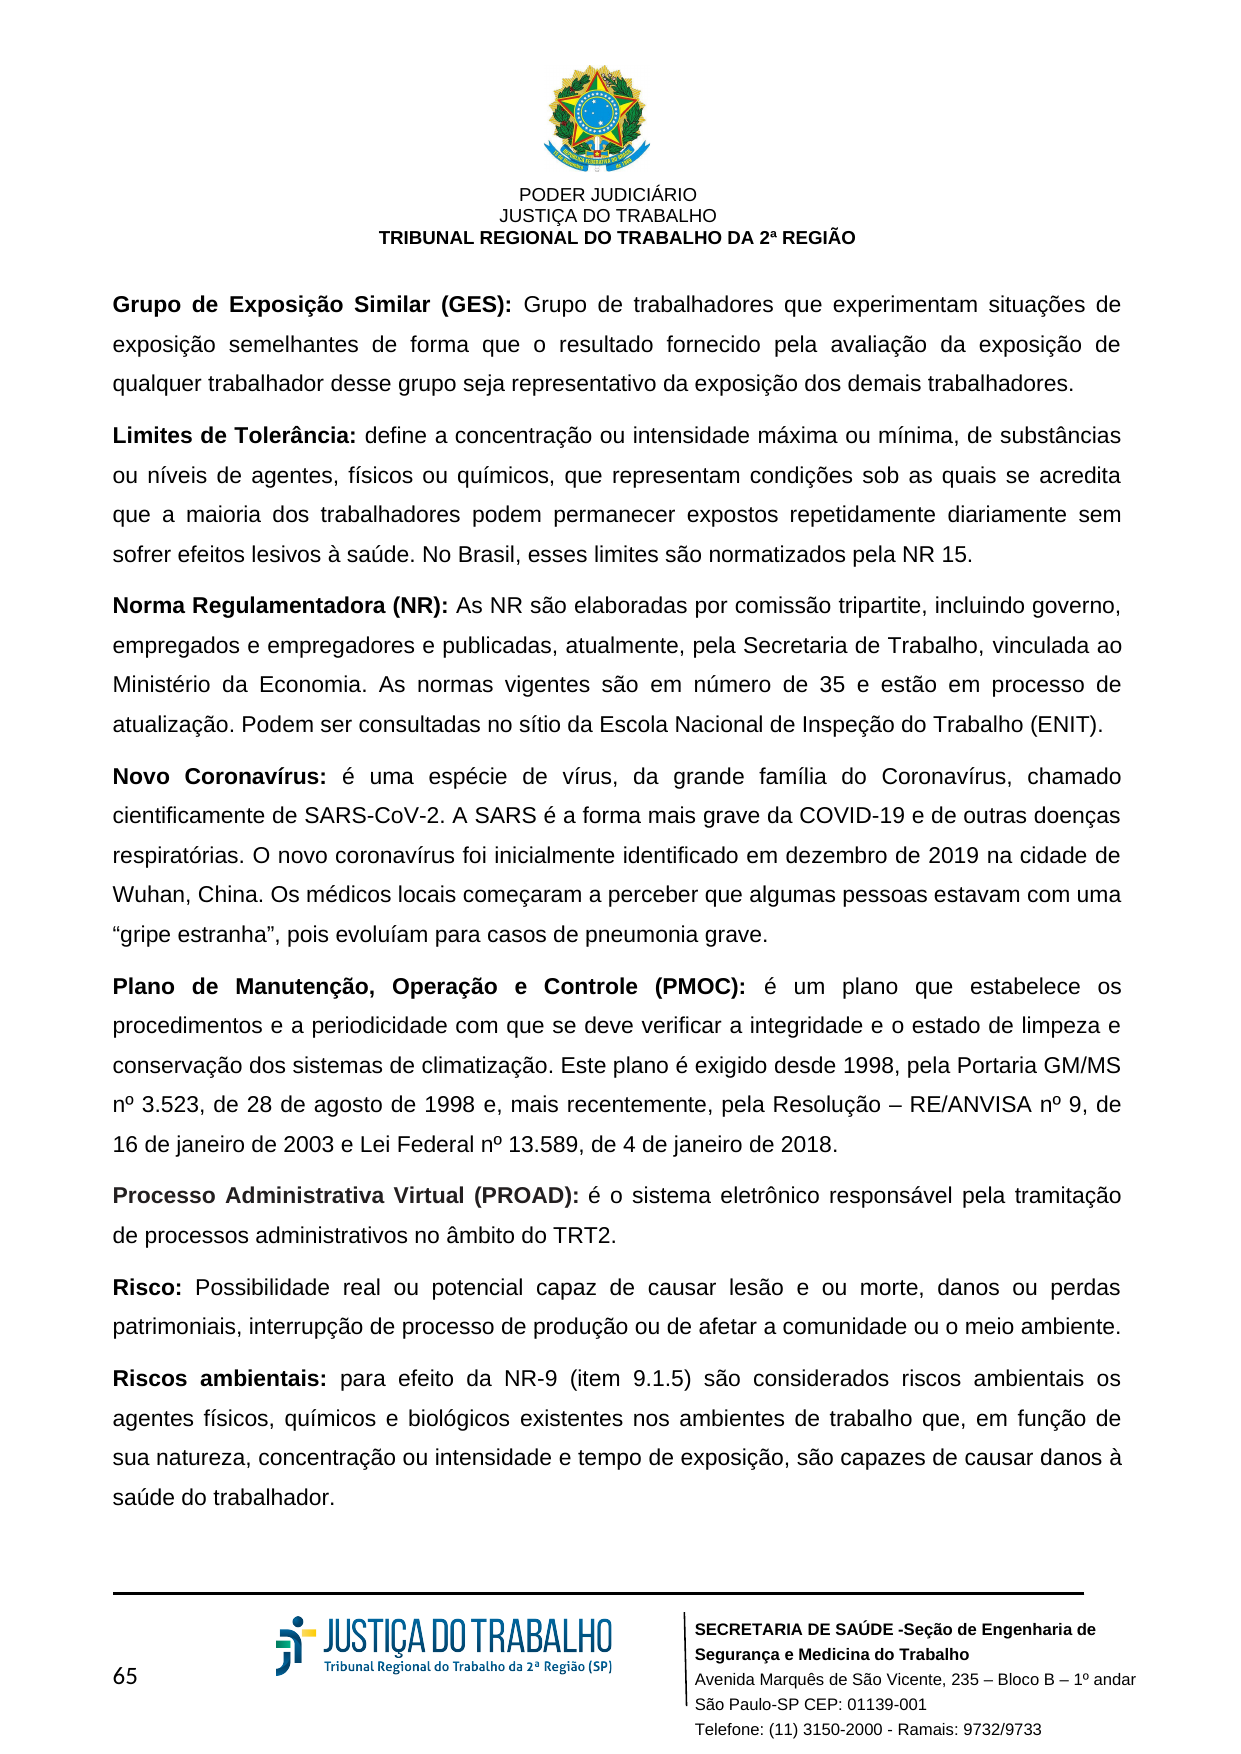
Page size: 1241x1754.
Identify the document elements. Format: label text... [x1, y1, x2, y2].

picture [276, 1616, 612, 1676]
text Plano de Manutenção, Operação e Controle (PMOC): é um plano que estabelece os procedimentos e a periodicidade com que se deve verificar a integridade e o estado de limpeza e conservação dos sistemas de climatização. Este plano é exigido desde 1998, pela Portaria GM/MS nº 3.523, de 28 de agosto de 1998 e, mais recentemente, pela Resolução – RE/ANVISA nº 9, de 16 de janeiro de 2003 e Lei Federal nº 13.589, de 4 de janeiro de 2018. [112, 973, 1122, 1157]
text Limites de Tolerância: define a concentração ou intensidade máxima ou mínima, de substâncias ou níveis de agentes, físicos ou químicos, que representam condições sob as quais se acredita que a maioria dos trabalhadores podem permanecer expostos repetidamente diariamente sem sofrer efeitos lesivos à saúde. No Brasil, esses limites são normatizados pela NR 15. [112, 422, 1122, 567]
text Novo Coronavírus: é uma espécie de vírus, da grande família do Coronavírus, chamado cientificamente de SARS-CoV-2. A SARS é a forma mais grave da COVID-19 e de outras doenças respiratórias. O novo coronavírus foi inicialmente identificado em dezembro de 2019 na cidade de Wuhan, China. Os médicos locais começaram a perceber que algumas pessoas estavam com uma “gripe estranha”, pois evoluíam para casos de pneumonia grave. [112, 763, 1122, 947]
text Grupo de Exposição Similar (GES): Grupo de trabalhadores que experimentam situações de exposição semelhantes de forma que o resultado fornecido pela avaliação da exposição de qualquer trabalhador desse grupo seja representativo da exposição dos demais trabalhadores. [112, 291, 1122, 397]
text Processo Administrativa Virtual (PROAD): é o sistema eletrônico responsável pela tramitação de processos administrativos no âmbito do TRT2. [112, 1182, 1122, 1248]
text Riscos ambientais: para efeito da NR-9 (item 9.1.5) são considerados riscos ambientais os agentes físicos, químicos e biológicos existentes nos ambientes de trabalho que, em função de sua natureza, concentração ou intensidade e tempo de exposição, são capazes de causar danos à saúde do trabalhador. [112, 1365, 1122, 1510]
picture [543, 65, 650, 172]
text Risco: Possibilidade real ou potencial capaz de causar lesão e ou morte, danos ou perdas patrimoniais, interrupção de processo de produção ou de afetar a comunidade ou o meio ambiente. [112, 1274, 1122, 1339]
text Norma Regulamentadora (NR): As NR são elaboradas por comissão tripartite, incluindo governo, empregados e empregadores e publicadas, atualmente, pela Secretaria de Trabalho, vinculada ao Ministério da Economia. As normas vigentes são em número de 35 e estão em processo de atualização. Podem ser consultadas no sítio da Escola Nacional de Inspeção do Trabalho (ENIT). [112, 592, 1122, 737]
